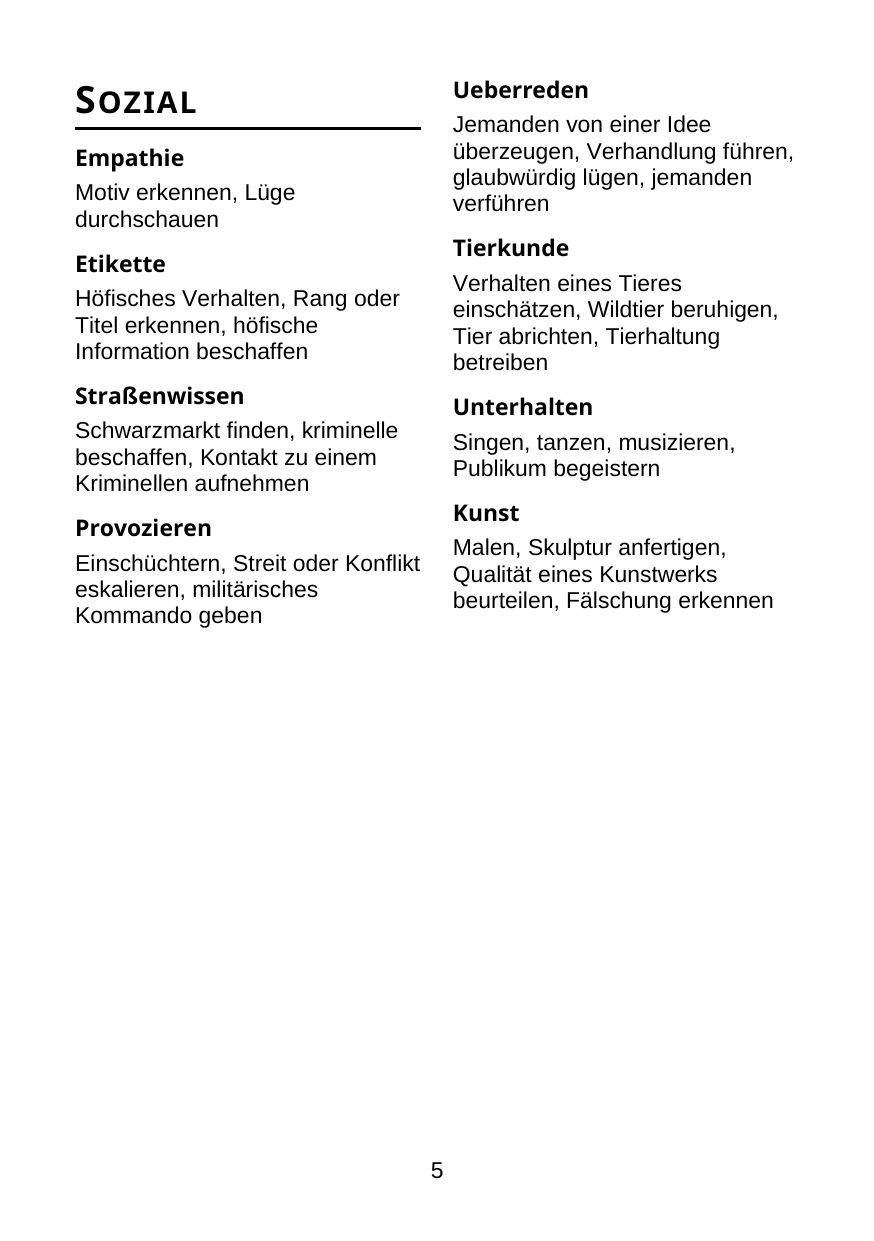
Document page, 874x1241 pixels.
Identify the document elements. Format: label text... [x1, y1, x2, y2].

text Schwarzmarkt finden, kriminelle beschaffen, Kontakt zu einem Kriminellen aufnehmen [75, 417, 421, 496]
text Motiv erkennen, Lüge durchschauen [75, 179, 421, 232]
text Einschüchtern, Streit oder Konflikt eskalieren, militärisches Kommando geben [75, 549, 421, 629]
subtitle Ueberreden [453, 74, 799, 105]
subtitle Unterhalten [453, 391, 799, 422]
subtitle Straßenwissen [75, 380, 421, 411]
subtitle Empathie [75, 142, 421, 173]
subtitle Etikette [75, 248, 421, 279]
subtitle Tierkunde [453, 232, 799, 264]
subtitle Provozieren [75, 512, 421, 543]
text Malen, Skulptur anfertigen, Qualität eines Kunstwerks beurteilen, Fälschung erkennen [453, 534, 799, 613]
text Höfisches Verhalten, Rang oder Titel erkennen, höfische Information beschaffen [75, 285, 421, 364]
text Singen, tanzen, musizieren, Publikum begeistern [453, 428, 799, 481]
text Jemanden von einer Idee überzeugen, Verhandlung führen, glaubwürdig lügen, jemanden verführen [453, 111, 799, 217]
subtitle Sozial [75, 74, 421, 127]
text Verhalten eines Tieres einschätzen, Wildtier beruhigen, Tier abrichten, Tierhaltung betreiben [453, 270, 799, 375]
subtitle Kunst [453, 497, 799, 528]
